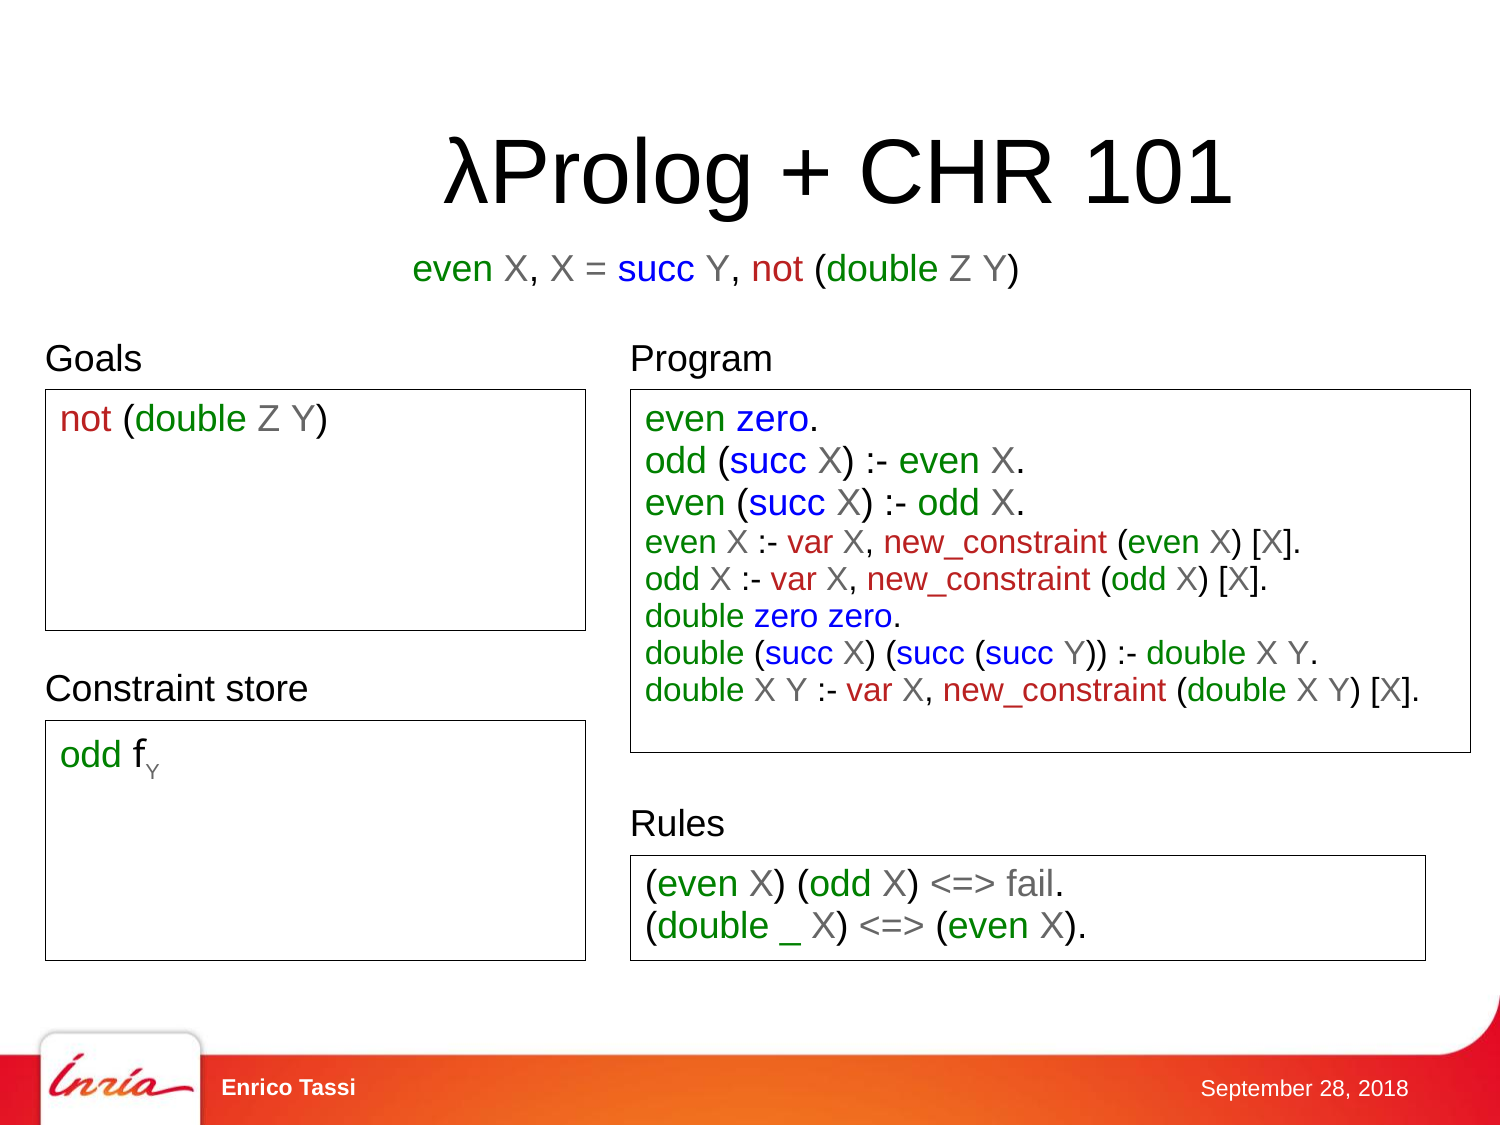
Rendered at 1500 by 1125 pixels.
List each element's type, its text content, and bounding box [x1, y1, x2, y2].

picture [0, 947, 1500, 1125]
text_box even zero. odd (succ X) :- even X. even (succ X) :- odd X. even X :- var X, new_constraint (even X) [X]. odd X :- var X, new_constraint (odd X) [X]. double zero zero. double (succ X) (succ (succ Y)) :- double X Y. double X Y :- var X, new_constraint (double X Y) [X]. [630, 389, 1471, 753]
text_box not (double Z Y) [45, 389, 586, 631]
title λProlog + CHR 101 [221, 77, 1459, 266]
text_box (even X) (odd X) <=> fail. (double _ X) <=> (even X). [630, 855, 1426, 961]
text_box Goals [30, 329, 158, 387]
text_box Constraint store [30, 660, 324, 717]
text_box Program [615, 329, 789, 387]
text_box even X, X = succ Y, not (double Z Y) [397, 239, 1103, 300]
text_box odd fY [45, 720, 586, 961]
text_box Rules [615, 795, 789, 852]
